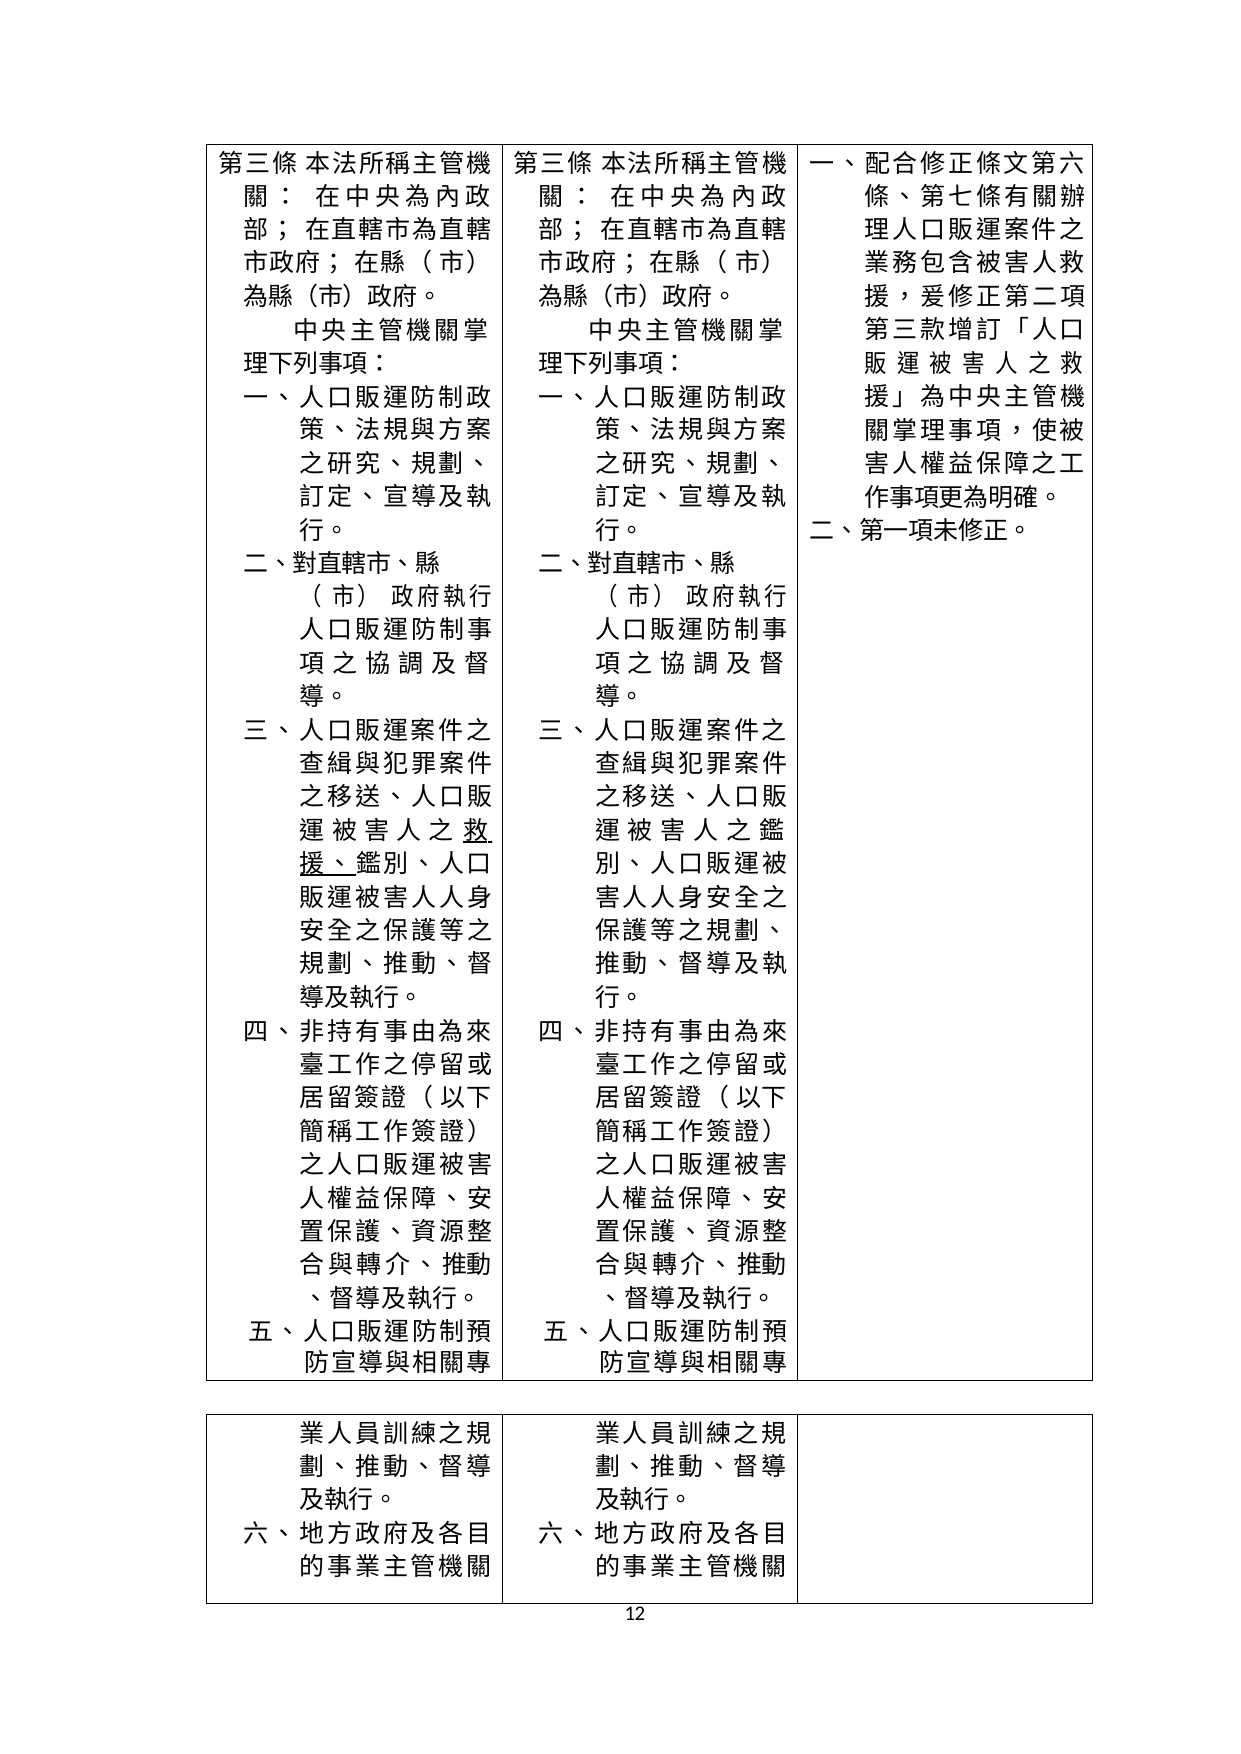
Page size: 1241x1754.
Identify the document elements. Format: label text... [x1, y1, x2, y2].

table_cell 第三條 本法所稱主管機關： 在中央為內政部； 在直轄市為直轄市政府； 在縣（ 市）為縣（市）政府。 中央主管機關掌理下列事項： 一、人口販運防制政策、法規與方案之研究、規劃、訂定、宣導及執行。 二 、 對 直 轄 市 、 縣 （ 市） 政府執行人口販運防制事項 之 協 調 及 督導。 三、人口販運案件之查緝與犯罪案件之移送、人口販運 被 害 人 之 鑑別、人口販運被害人人身安全之保護等之規劃、推動、督導及執行。 四、非持有事由為來臺工作之停留或居留簽證（ 以下簡稱工作簽證）之人口販運被害人權益保障、安置保護、資源整合 與 轉 介 、 推動 、 督 導 及 執行。 五、人口販運防制預 防宣導與相關專 [503, 145, 797, 1380]
table_header [798, 1415, 1092, 1602]
table_header 業人員訓練之規劃、推動、督導及執行。 六、地方政府及各目的事業主管機關 [207, 1415, 502, 1602]
table_cell 一、配合修正條文第六條、第七條有關辦理人口販運案件之業務包含被害人救援，爰修正第二項第三款增訂「人口販 運 被 害 人 之 救援」為中央主管機關掌理事項，使被害人權益保障之工作事項更為明確。 二、第一項未修正。 [798, 145, 1092, 1380]
table_header 業人員訓練之規劃、推動、督導及執行。 六、地方政府及各目的事業主管機關 [503, 1415, 797, 1602]
table_cell 第三條 本法所稱主管機關： 在中央為內政部； 在直轄市為直轄市政府； 在縣（ 市）為縣（市）政府。 中央主管機關掌理下列事項： 一、人口販運防制政策、法規與方案之研究、規劃、訂定、宣導及執行。 二 、 對 直 轄 市 、 縣 （ 市） 政府執行人口販運防制事項 之 協 調 及 督導。 三、人口販運案件之查緝與犯罪案件之移送、人口販運 被 害 人 之 救援、鑑別、人口 販運被害人人身安全之保護等之規劃、推動、督導及執行。 四、非持有事由為來臺工作之停留或居留簽證（ 以下簡稱工作簽證）之人口販運被害人權益保障、安置保護、資源整合 與 轉 介 、 推動 、 督 導 及 執行。 五、人口販運防制預 防宣導與相關專 [207, 145, 502, 1380]
